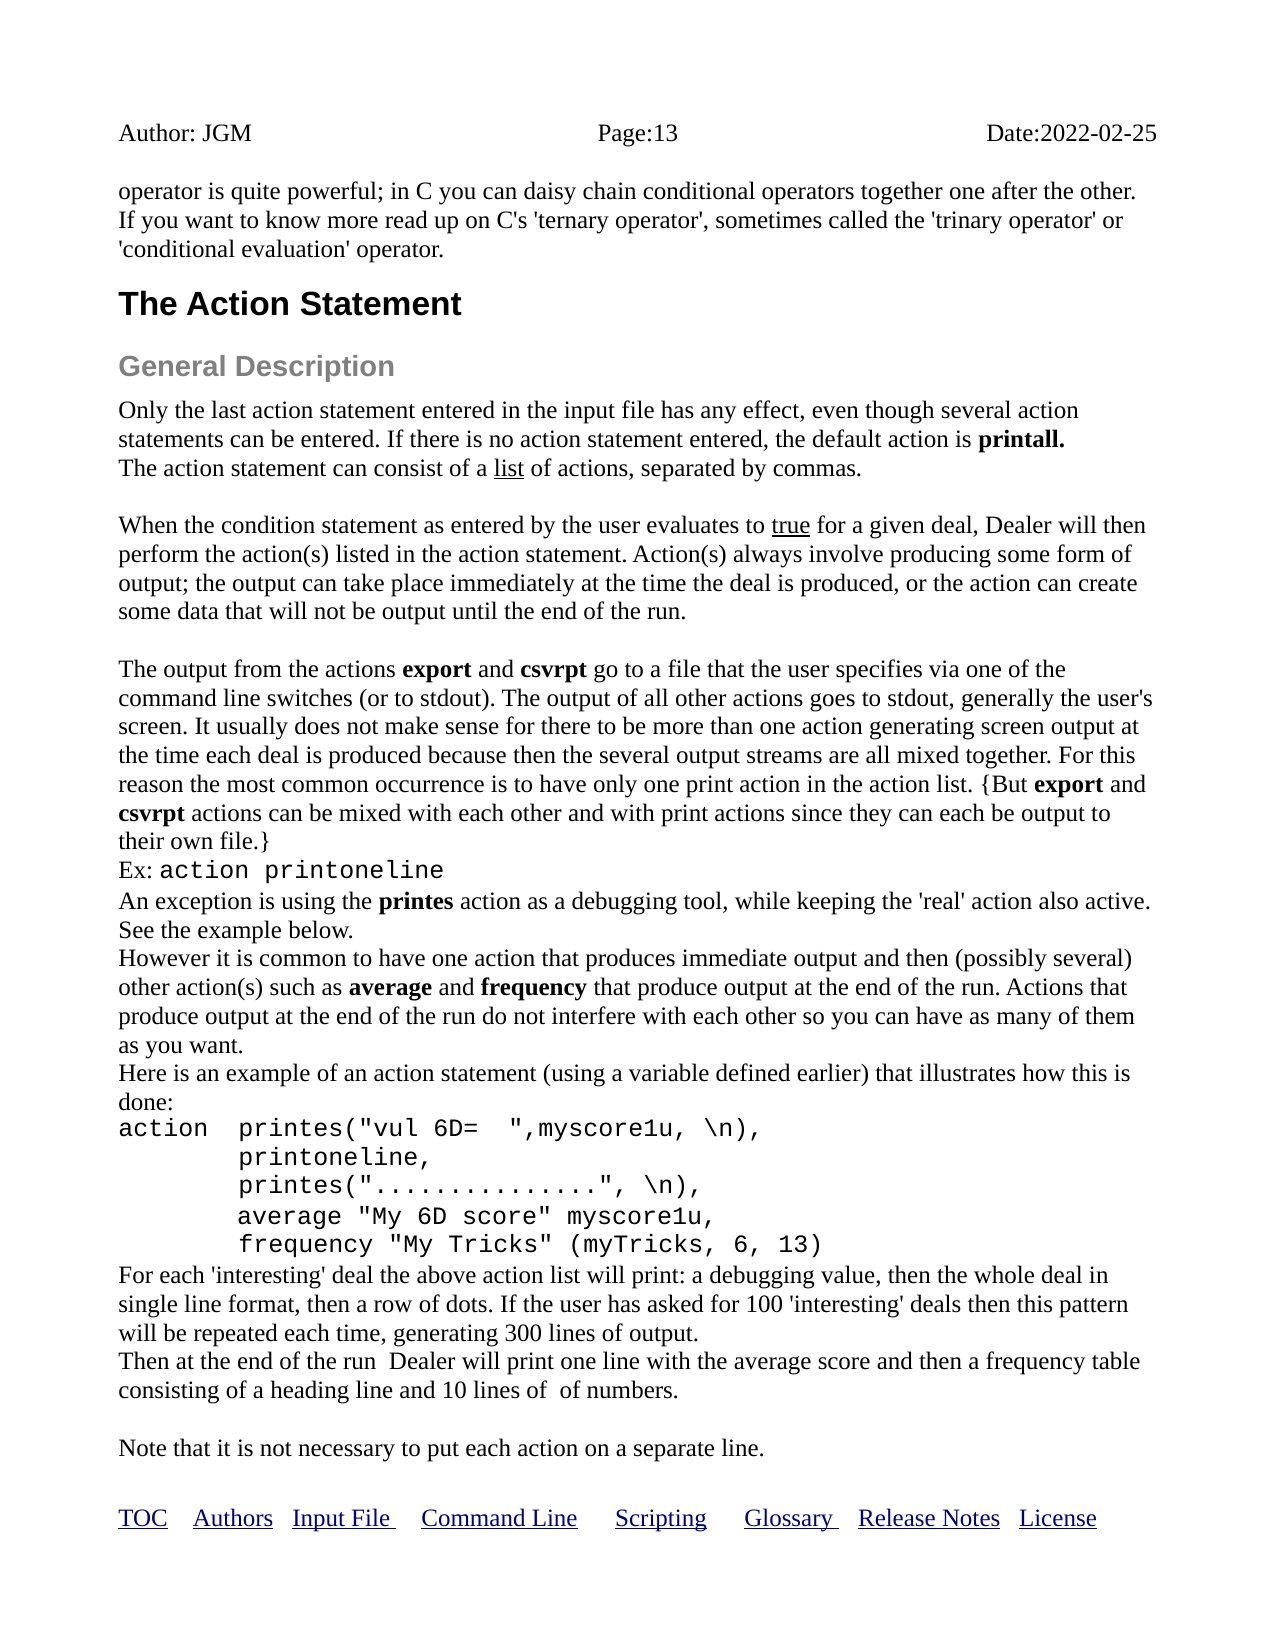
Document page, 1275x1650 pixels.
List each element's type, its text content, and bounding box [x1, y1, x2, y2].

text An exception is using the printes action as a debugging tool, while keeping the 'real' action also active. See the example below. [118, 886, 1157, 943]
text Ex: action printoneline [118, 855, 1157, 886]
subtitle The Action Statement [118, 283, 1157, 322]
subtitle General Description [118, 349, 1157, 383]
text The action statement can consist of a list of actions, separated by commas. [118, 453, 1157, 481]
text Note that it is not necessary to put each action on a separate line. [118, 1433, 1157, 1461]
text frequency "My Tricks" (myTricks, 6, 13) [118, 1232, 1157, 1260]
text printoneline, [118, 1144, 1157, 1173]
text operator is quite powerful; in C you can daisy chain conditional operators together one after the other. If you want to know more read up on C's 'ternary operator', sometimes called the 'trinary operator' or 'conditional evaluation' operator. [118, 176, 1157, 263]
text printes("...............", \n), [118, 1173, 1157, 1201]
text For each 'interesting' deal the above action list will print: a debugging value, then the whole deal in single line format, then a row of dots. If the user has asked for 100 'interesting' deals then this pattern will be repeated each time, generating 300 lines of output. [118, 1260, 1157, 1346]
text action printes("vul 6D= ",myscore1u, \n), [118, 1116, 1157, 1144]
text When the condition statement as entered by the user evaluates to true for a given deal, Dealer will then perform the action(s) listed in the action statement. Action(s) always involve producing some form of output; the output can take place immediately at the time the deal is produced, or the action can create some data that will not be output until the end of the run. [118, 510, 1157, 625]
text Here is an example of an action statement (using a variable defined earlier) that illustrates how this is done: [118, 1058, 1157, 1116]
text The output from the actions export and csvrpt go to a file that the user specifies via one of the command line switches (or to stdout). The output of all other actions goes to stdout, generally the user's screen. It usually does not make sense for there to be more than one action generating screen output at the time each deal is produced because then the several output streams are all mixed together. For this reason the most common occurrence is to have only one print action in the action list. {But export and csvrpt actions can be mixed with each other and with print actions since they can each be output to their own file.} [118, 654, 1157, 855]
text However it is common to have one action that produces immediate output and then (possibly several) other action(s) such as average and frequency that produce output at the end of the run. Actions that produce output at the end of the run do not interfere with each other so you can have as many of them as you want. [118, 943, 1157, 1058]
text Then at the end of the run Dealer will print one line with the average score and then a frequency table consisting of a heading line and 10 lines of of numbers. [118, 1346, 1157, 1404]
text average "My 6D score" myscore1u, [118, 1201, 1157, 1232]
text Only the last action statement entered in the input file has any effect, even though several action statements can be entered. If there is no action statement entered, the default action is printall. [118, 395, 1157, 453]
